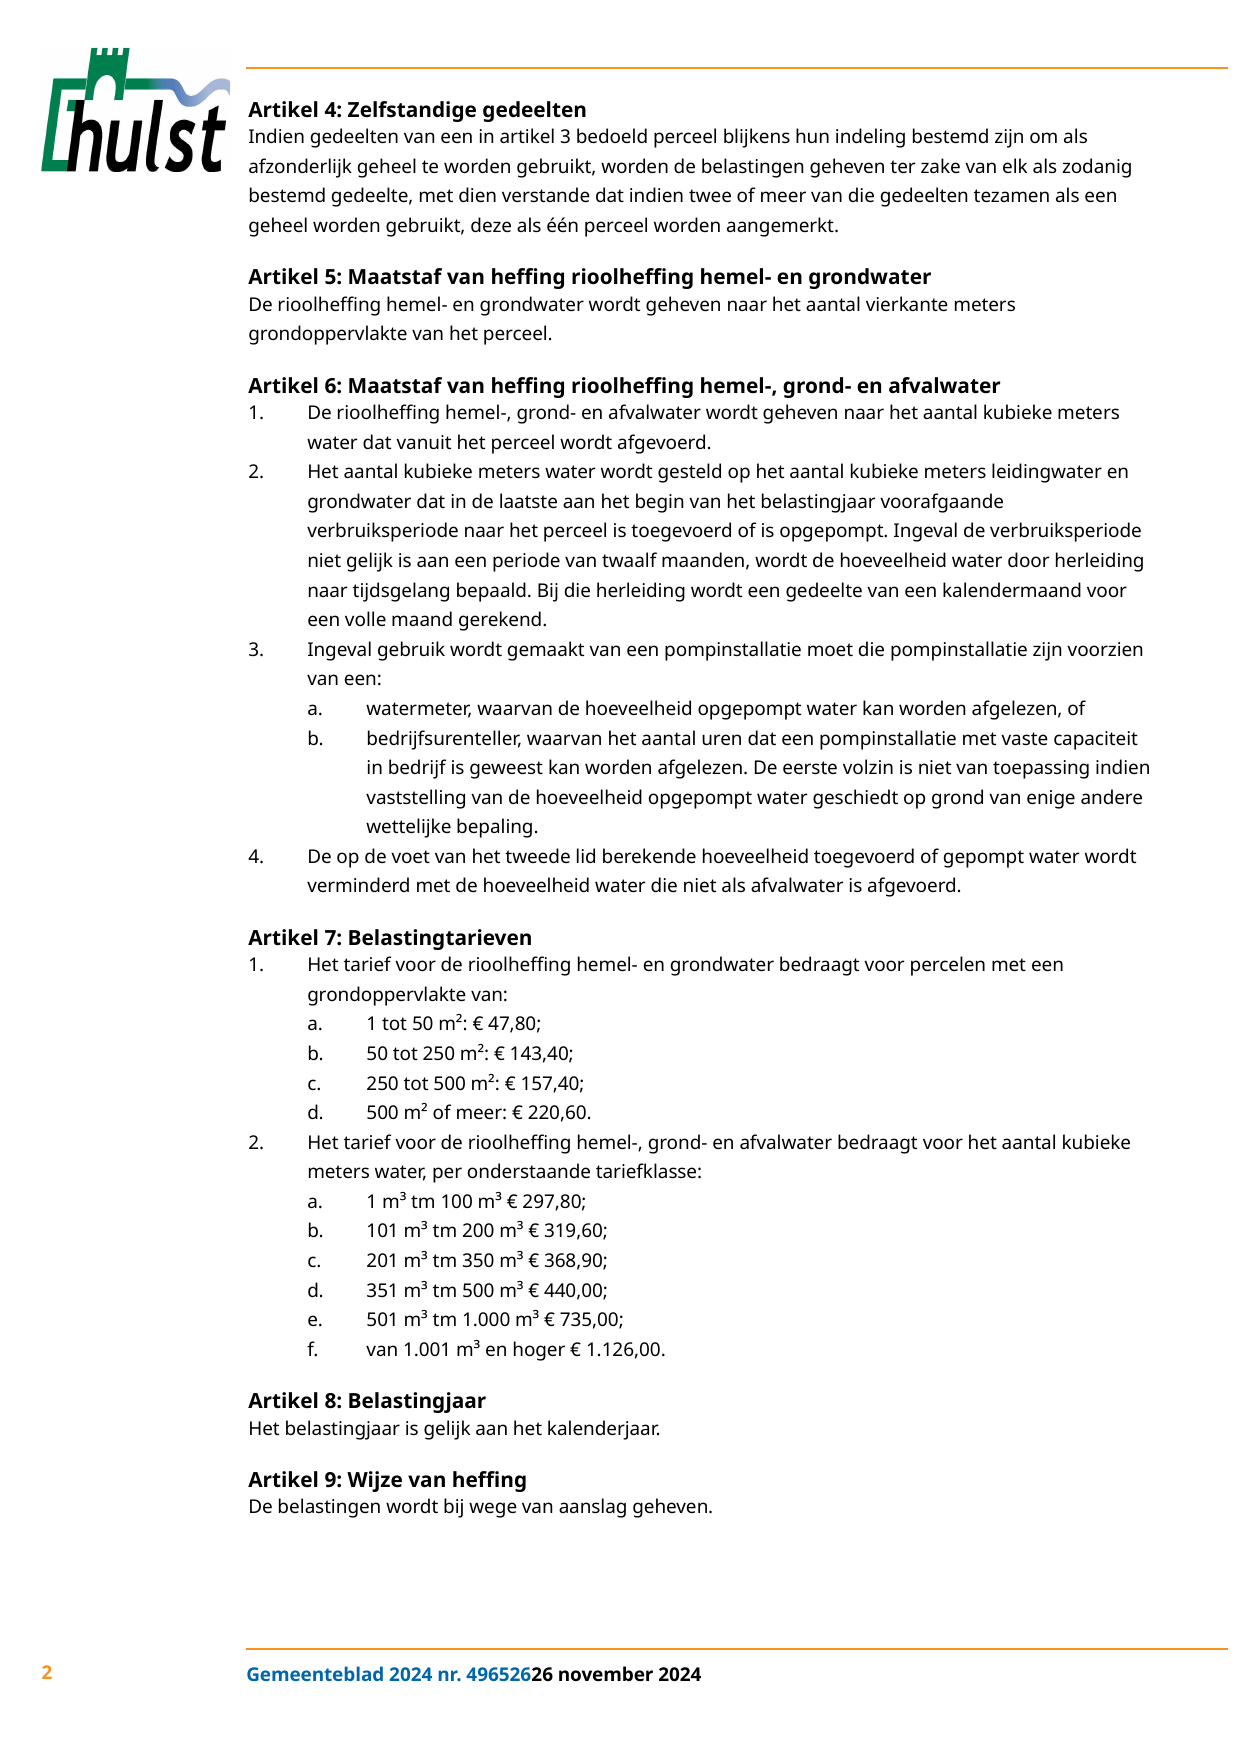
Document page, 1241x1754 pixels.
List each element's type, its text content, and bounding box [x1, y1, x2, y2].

list 201 m³ tm 350 m³ € 368,90; [307, 1247, 1152, 1273]
text Artikel 4: Zelfstandige gedeelten [248, 95, 1152, 123]
list 1 m³ tm 100 m³ € 297,80; [307, 1188, 1152, 1214]
text Artikel 7: Belastingtarieven [248, 923, 1152, 951]
list 250 tot 500 m²: € 157,40; [307, 1070, 1152, 1096]
text Indien gedeelten van een in artikel 3 bedoeld perceel blijkens hun indeling bestemd zijn om als afzonderlijk geheel te worden gebruikt, worden de belastingen geheven ter zake van elk als zodanig bestemd gedeelte, met dien verstande dat indien twee of meer van die gedeelten tezamen als een geheel worden gebruikt, deze als één perceel worden aangemerkt. [248, 123, 1152, 238]
text Artikel 8: Belastingjaar [248, 1386, 1152, 1415]
text Artikel 9: Wijze van heffing [248, 1465, 1152, 1494]
list Het tarief voor de rioolheffing hemel- en grondwater bedraagt voor percelen met een grondoppervlakte van: [248, 951, 1152, 1007]
picture [41, 47, 231, 172]
list watermeter, waarvan de hoeveelheid opgepompt water kan worden afgelezen, of [307, 695, 1152, 721]
list bedrijfsurenteller, waarvan het aantal uren dat een pompinstallatie met vaste capaciteit in bedrijf is geweest kan worden afgelezen. De eerste volzin is niet van toepassing indien vaststelling van de hoeveelheid opgepompt water geschiedt op grond van enige andere wettelijke bepaling. [307, 725, 1152, 839]
text Het belastingjaar is gelijk aan het kalenderjaar. [248, 1415, 1152, 1441]
list Ingeval gebruik wordt gemaakt van een pompinstallatie moet die pompinstallatie zijn voorzien van een: [248, 636, 1152, 691]
list 351 m³ tm 500 m³ € 440,00; [307, 1277, 1152, 1303]
text Artikel 5: Maatstaf van heffing rioolheffing hemel- en grondwater [248, 262, 1152, 291]
list van 1.001 m³ en hoger € 1.126,00. [307, 1336, 1152, 1362]
list De op de voet van het tweede lid berekende hoeveelheid toegevoerd of gepompt water wordt verminderd met de hoeveelheid water die niet als afvalwater is afgevoerd. [248, 843, 1152, 898]
list 101 m³ tm 200 m³ € 319,60; [307, 1218, 1152, 1243]
list 50 tot 250 m²: € 143,40; [307, 1040, 1152, 1066]
list Het tarief voor de rioolheffing hemel-, grond- en afvalwater bedraagt voor het aantal kubieke meters water, per onderstaande tariefklasse: [248, 1129, 1152, 1184]
list 500 m² of meer: € 220,60. [307, 1099, 1152, 1125]
list 501 m³ tm 1.000 m³ € 735,00; [307, 1306, 1152, 1332]
list De rioolheffing hemel-, grond- en afvalwater wordt geheven naar het aantal kubieke meters water dat vanuit het perceel wordt afgevoerd. [248, 399, 1152, 454]
text Artikel 6: Maatstaf van heffing rioolheffing hemel-, grond- en afvalwater [248, 371, 1152, 399]
text De belastingen wordt bij wege van aanslag geheven. [248, 1494, 1152, 1519]
list Het aantal kubieke meters water wordt gesteld op het aantal kubieke meters leidingwater en grondwater dat in de laatste aan het begin van het belastingjaar voorafgaande verbruiksperiode naar het perceel is toegevoerd of is opgepompt. Ingeval de verbruiksperiode niet gelijk is aan een periode van twaalf maanden, wordt de hoeveelheid water door herleiding naar tijdsgelang bepaald. Bij die herleiding wordt een gedeelte van een kalendermaand voor een volle maand gerekend. [248, 458, 1152, 632]
text De rioolheffing hemel- en grondwater wordt geheven naar het aantal vierkante meters grondoppervlakte van het perceel. [248, 291, 1152, 346]
list 1 tot 50 m²: € 47,80; [307, 1011, 1152, 1036]
